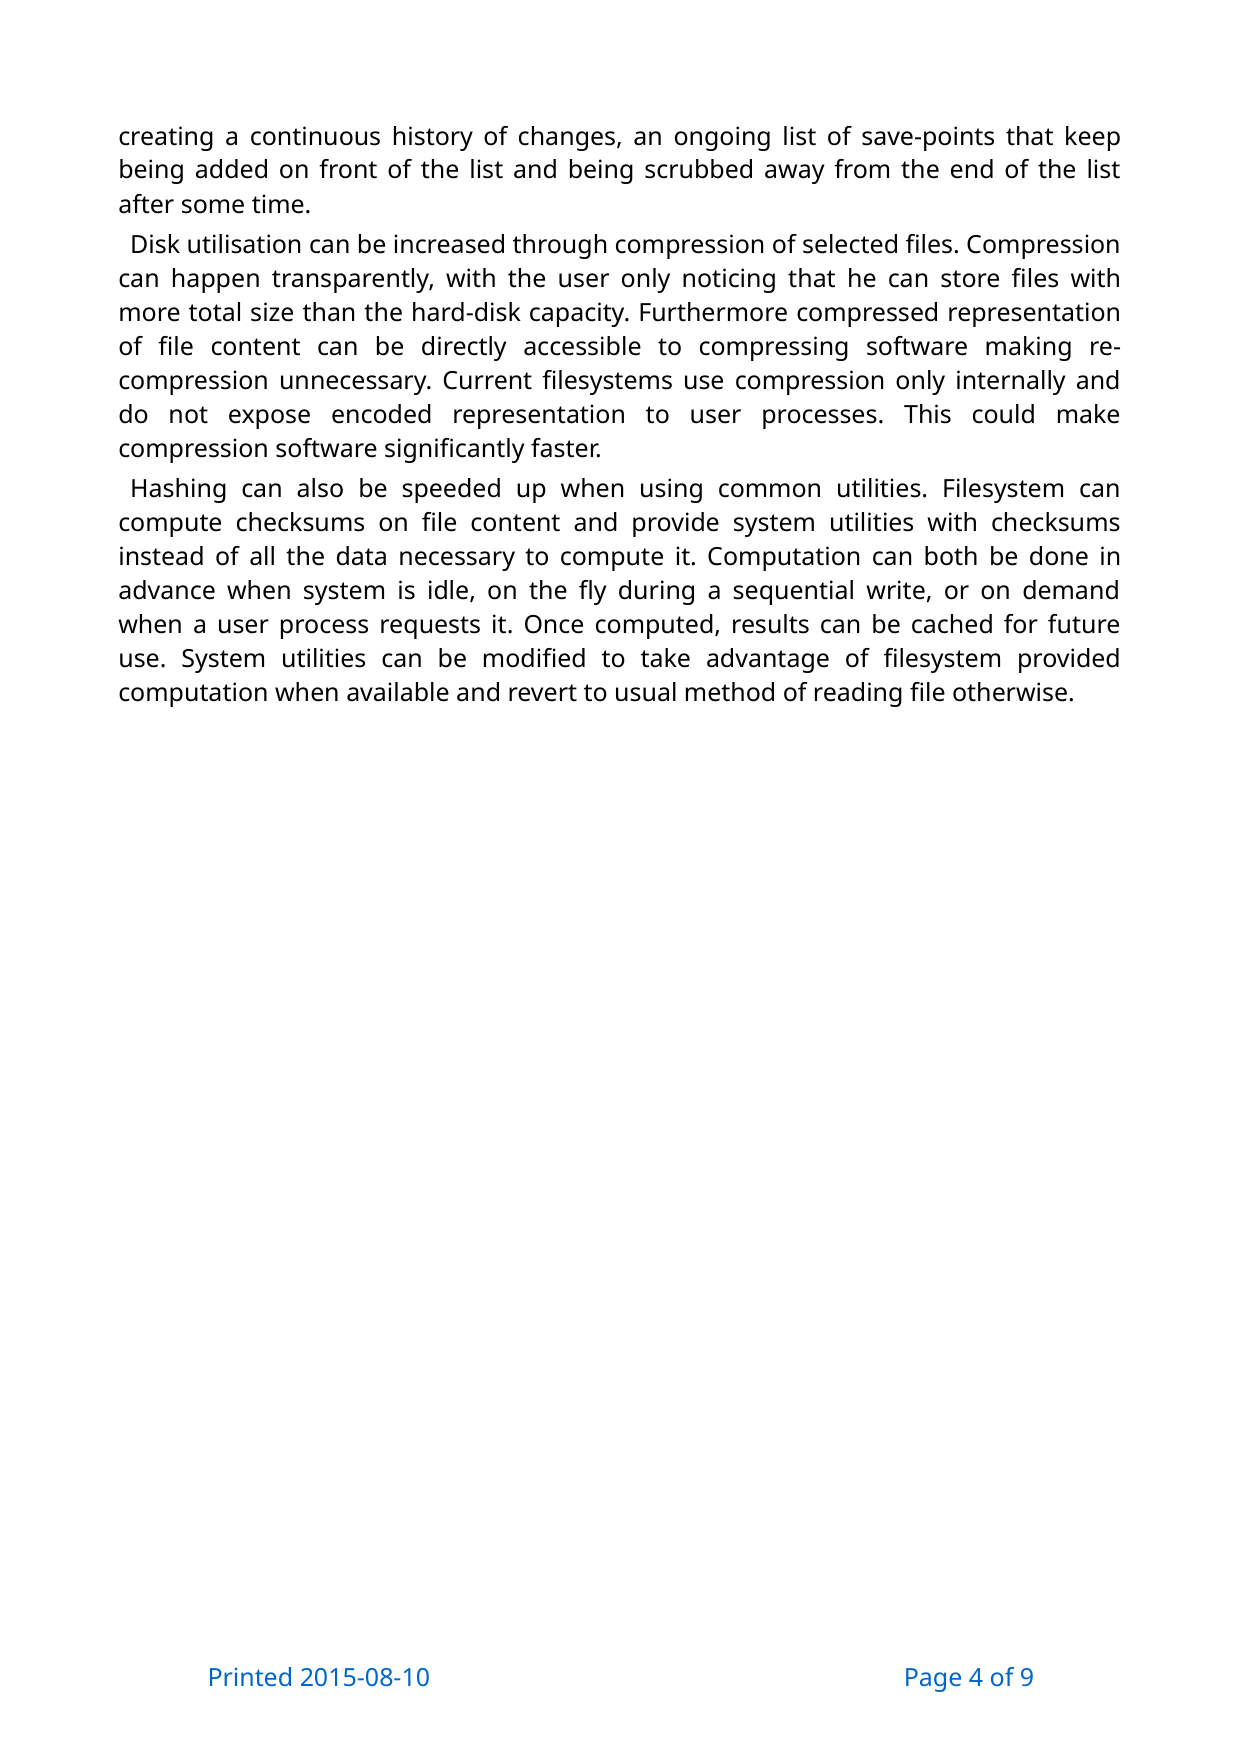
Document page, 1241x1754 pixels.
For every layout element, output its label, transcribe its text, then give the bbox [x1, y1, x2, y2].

text Hashing can also be speeded up when using common utilities. Filesystem can compute checksums on file content and provide system utilities with checksums instead of all the data necessary to compute it. Computation can both be done in advance when system is idle, on the fly during a sequential write, or on demand when a user process requests it. Once computed, results can be cached for future use. System utilities can be modified to take advantage of filesystem provided computation when available and revert to usual method of reading file otherwise. [118, 471, 1122, 709]
text Disk utilisation can be increased through compression of selected files. Compression can happen transparently, with the user only noticing that he can store files with more total size than the hard-disk capacity. Furthermore compressed representation of file content can be directly accessible to compressing software making re-compression unnecessary. Current filesystems use compression only internally and do not expose encoded representation to user processes. This could make compression software significantly faster. [118, 226, 1122, 465]
text creating a continuous history of changes, an ongoing list of save-points that keep being added on front of the list and being scrubbed away from the end of the list after some time. [118, 118, 1122, 220]
